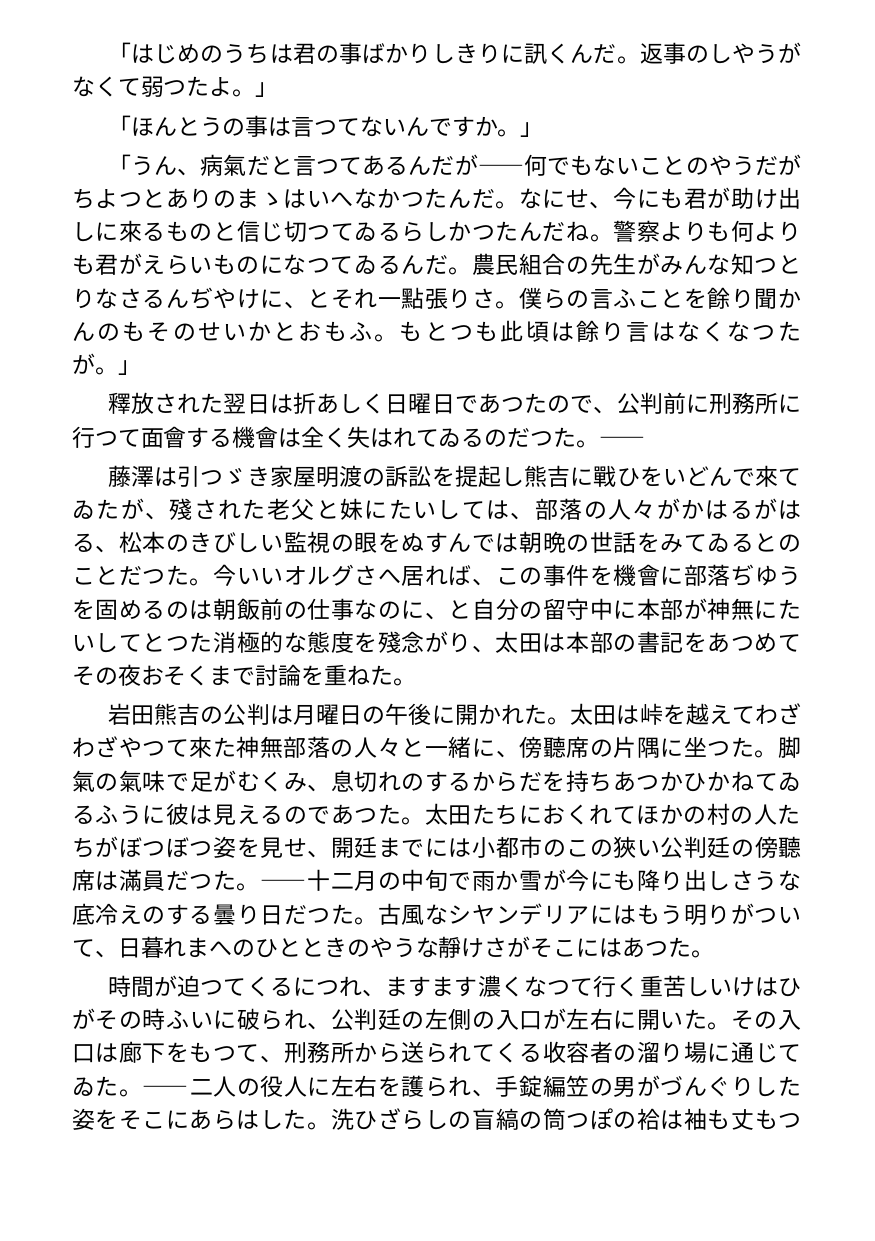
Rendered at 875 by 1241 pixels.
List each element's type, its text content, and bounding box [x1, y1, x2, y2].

text 岩田熊吉の公判は月曜日の午後に開かれた。太田は峠を越えてわざわざやつて來た神無部落の人々と一緒に、傍聽席の片隅に坐つた。脚氣の氣味で足がむくみ、息切れのするからだを持ちあつかひかねてゐるふうに彼は見えるのであつた。太田たちにおくれてほかの村の人たちがぼつぼつ姿を見せ、開廷までには小都市のこの狹い公判廷の傍聽席は滿員だつた。――十二月の中旬で雨か雪が今にも降り出しさうな底冷えのする曇り日だつた。古風なシヤンデリアにはもう明りがついて、日暮れまへのひとときのやうな靜けさがそこにはあつた。 [72, 697, 802, 963]
text 「うん、病氣だと言つてあるんだが――何でもないことのやうだがちよつとありのまゝはいへなかつたんだ。なにせ、今にも君が助け出しに來るものと信じ切つてゐるらしかつたんだね。警察よりも何よりも君がえらいものになつてゐるんだ。農民組合の先生がみんな知つとりなさるんぢやけに、とそれ一點張りさ。僕らの言ふことを餘り聞かんのもそのせいかとおもふ。もとつも此頃は餘り言はなくなつたが。」 [72, 148, 802, 380]
text 釋放された翌日は折あしく日曜日であつたので、公判前に刑務所に行つて面會する機會は全く失はれてゐるのだつた。―― [72, 386, 802, 453]
text 「ほんとうの事は言つてないんですか。」 [72, 108, 802, 142]
text 「はじめのうちは君の事ばかりしきりに訊くんだ。返事のしやうがなくて弱つたよ。」 [72, 36, 802, 102]
text 藤澤は引つゞき家屋明渡の訴訟を提起し熊吉に戰ひをいどんで來てゐたが、殘された老父と妹にたいしては、部落の人々がかはるがはる、松本のきびしい監視の眼をぬすんでは朝晩の世話をみてゐるとのことだつた。今いいオルグさへ居れば、この事件を機會に部落ぢゆうを固めるのは朝飯前の仕事なのに、と自分の留守中に本部が神無にたいしてとつた消極的な態度を殘念がり、太田は本部の書記をあつめてその夜おそくまで討論を重ねた。 [72, 458, 802, 691]
text 時間が迫つてくるにつれ、ますます濃くなつて行く重苦しいけはひがその時ふいに破られ、公判廷の左側の入口が左右に開いた。その入口は廊下をもつて、刑務所から送られてくる收容者の溜り場に通じてゐた。――二人の役人に左右を護られ、手錠編笠の男がづんぐりした姿をそこにあらはした。洗ひざらしの盲縞の筒つぽの袷は袖も丈もつ [72, 969, 802, 1135]
